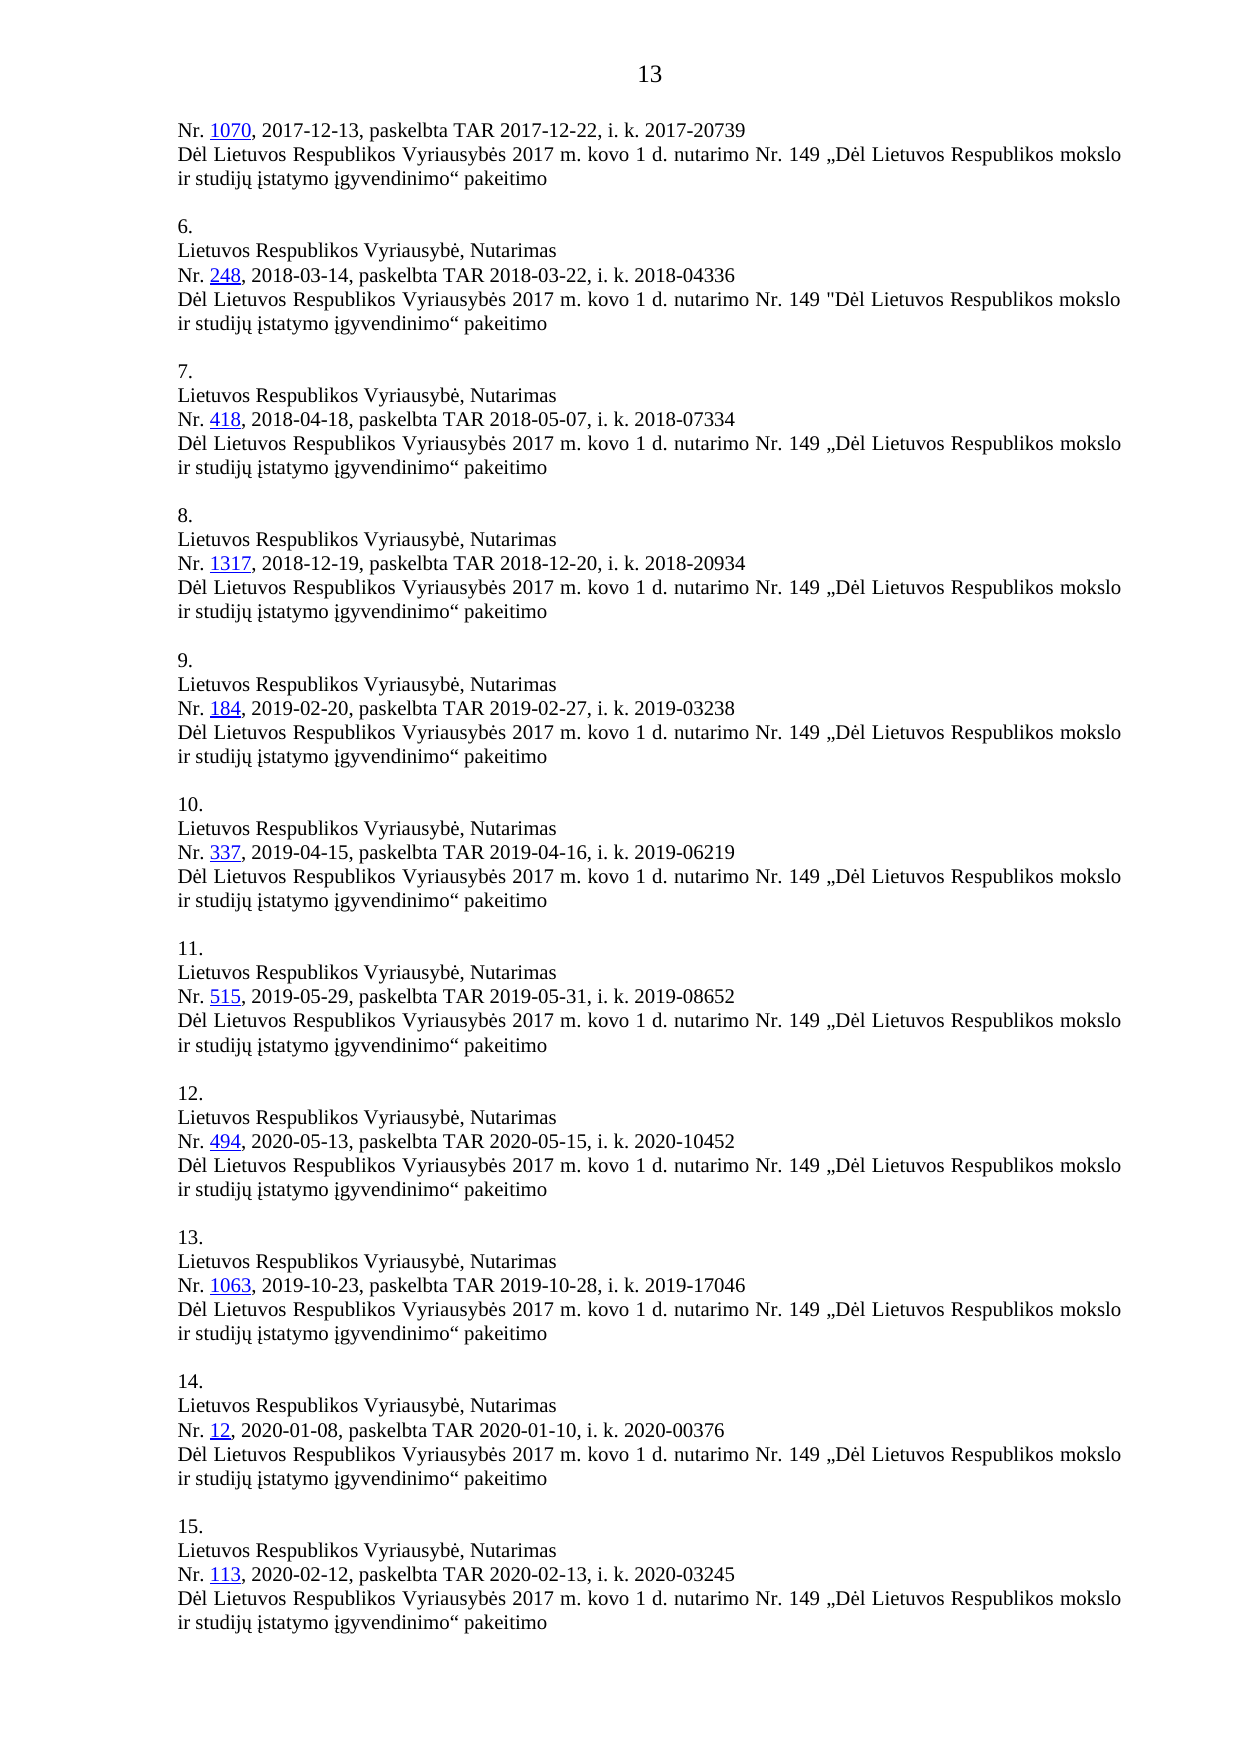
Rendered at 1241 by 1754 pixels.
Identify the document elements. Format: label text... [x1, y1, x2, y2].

text Lietuvos Respublikos Vyriausybė, Nutarimas [177, 238, 1122, 262]
text Nr. 1317, 2018-12-19, paskelbta TAR 2018-12-20, i. k. 2018-20934 [177, 551, 1122, 575]
text Lietuvos Respublikos Vyriausybė, Nutarimas [177, 1105, 1122, 1129]
text 13. [177, 1225, 1122, 1249]
text Dėl Lietuvos Respublikos Vyriausybės 2017 m. kovo 1 d. nutarimo Nr. 149 „Dėl Lietuvos Respublikos mokslo ir studijų įstatymo įgyvendinimo“ pakeitimo [177, 142, 1122, 190]
text Nr. 184, 2019-02-20, paskelbta TAR 2019-02-27, i. k. 2019-03238 [177, 696, 1122, 720]
text 8. [177, 503, 1122, 527]
text Dėl Lietuvos Respublikos Vyriausybės 2017 m. kovo 1 d. nutarimo Nr. 149 "Dėl Lietuvos Respublikos mokslo ir studijų įstatymo įgyvendinimo“ pakeitimo [177, 287, 1122, 335]
text Lietuvos Respublikos Vyriausybė, Nutarimas [177, 816, 1122, 840]
text Dėl Lietuvos Respublikos Vyriausybės 2017 m. kovo 1 d. nutarimo Nr. 149 „Dėl Lietuvos Respublikos mokslo ir studijų įstatymo įgyvendinimo“ pakeitimo [177, 1153, 1122, 1201]
text Nr. 1070, 2017-12-13, paskelbta TAR 2017-12-22, i. k. 2017-20739 [177, 118, 1122, 142]
text Lietuvos Respublikos Vyriausybė, Nutarimas [177, 527, 1122, 551]
text Dėl Lietuvos Respublikos Vyriausybės 2017 m. kovo 1 d. nutarimo Nr. 149 „Dėl Lietuvos Respublikos mokslo ir studijų įstatymo įgyvendinimo“ pakeitimo [177, 864, 1122, 912]
text Nr. 12, 2020-01-08, paskelbta TAR 2020-01-10, i. k. 2020-00376 [177, 1417, 1122, 1442]
text Nr. 248, 2018-03-14, paskelbta TAR 2018-03-22, i. k. 2018-04336 [177, 262, 1122, 287]
text 14. [177, 1369, 1122, 1393]
text Dėl Lietuvos Respublikos Vyriausybės 2017 m. kovo 1 d. nutarimo Nr. 149 „Dėl Lietuvos Respublikos mokslo ir studijų įstatymo įgyvendinimo“ pakeitimo [177, 575, 1122, 623]
text Nr. 494, 2020-05-13, paskelbta TAR 2020-05-15, i. k. 2020-10452 [177, 1129, 1122, 1153]
text Dėl Lietuvos Respublikos Vyriausybės 2017 m. kovo 1 d. nutarimo Nr. 149 „Dėl Lietuvos Respublikos mokslo ir studijų įstatymo įgyvendinimo“ pakeitimo [177, 1442, 1122, 1490]
text 6. [177, 214, 1122, 238]
text Dėl Lietuvos Respublikos Vyriausybės 2017 m. kovo 1 d. nutarimo Nr. 149 „Dėl Lietuvos Respublikos mokslo ir studijų įstatymo įgyvendinimo“ pakeitimo [177, 1008, 1122, 1057]
text 11. [177, 936, 1122, 960]
text Lietuvos Respublikos Vyriausybė, Nutarimas [177, 383, 1122, 407]
text 7. [177, 359, 1122, 383]
text Nr. 1063, 2019-10-23, paskelbta TAR 2019-10-28, i. k. 2019-17046 [177, 1273, 1122, 1297]
text Lietuvos Respublikos Vyriausybė, Nutarimas [177, 960, 1122, 984]
text Dėl Lietuvos Respublikos Vyriausybės 2017 m. kovo 1 d. nutarimo Nr. 149 „Dėl Lietuvos Respublikos mokslo ir studijų įstatymo įgyvendinimo“ pakeitimo [177, 431, 1122, 479]
text Dėl Lietuvos Respublikos Vyriausybės 2017 m. kovo 1 d. nutarimo Nr. 149 „Dėl Lietuvos Respublikos mokslo ir studijų įstatymo įgyvendinimo“ pakeitimo [177, 1297, 1122, 1345]
text Nr. 337, 2019-04-15, paskelbta TAR 2019-04-16, i. k. 2019-06219 [177, 840, 1122, 864]
text Nr. 515, 2019-05-29, paskelbta TAR 2019-05-31, i. k. 2019-08652 [177, 984, 1122, 1008]
text 9. [177, 647, 1122, 672]
text Nr. 418, 2018-04-18, paskelbta TAR 2018-05-07, i. k. 2018-07334 [177, 407, 1122, 431]
text 12. [177, 1081, 1122, 1105]
text Lietuvos Respublikos Vyriausybė, Nutarimas [177, 1538, 1122, 1562]
text Dėl Lietuvos Respublikos Vyriausybės 2017 m. kovo 1 d. nutarimo Nr. 149 „Dėl Lietuvos Respublikos mokslo ir studijų įstatymo įgyvendinimo“ pakeitimo [177, 1586, 1122, 1634]
text Nr. 113, 2020-02-12, paskelbta TAR 2020-02-13, i. k. 2020-03245 [177, 1562, 1122, 1586]
text 10. [177, 792, 1122, 816]
text Lietuvos Respublikos Vyriausybė, Nutarimas [177, 1249, 1122, 1273]
text Lietuvos Respublikos Vyriausybė, Nutarimas [177, 672, 1122, 696]
text Lietuvos Respublikos Vyriausybė, Nutarimas [177, 1393, 1122, 1417]
text 15. [177, 1514, 1122, 1538]
text Dėl Lietuvos Respublikos Vyriausybės 2017 m. kovo 1 d. nutarimo Nr. 149 „Dėl Lietuvos Respublikos mokslo ir studijų įstatymo įgyvendinimo“ pakeitimo [177, 720, 1122, 768]
